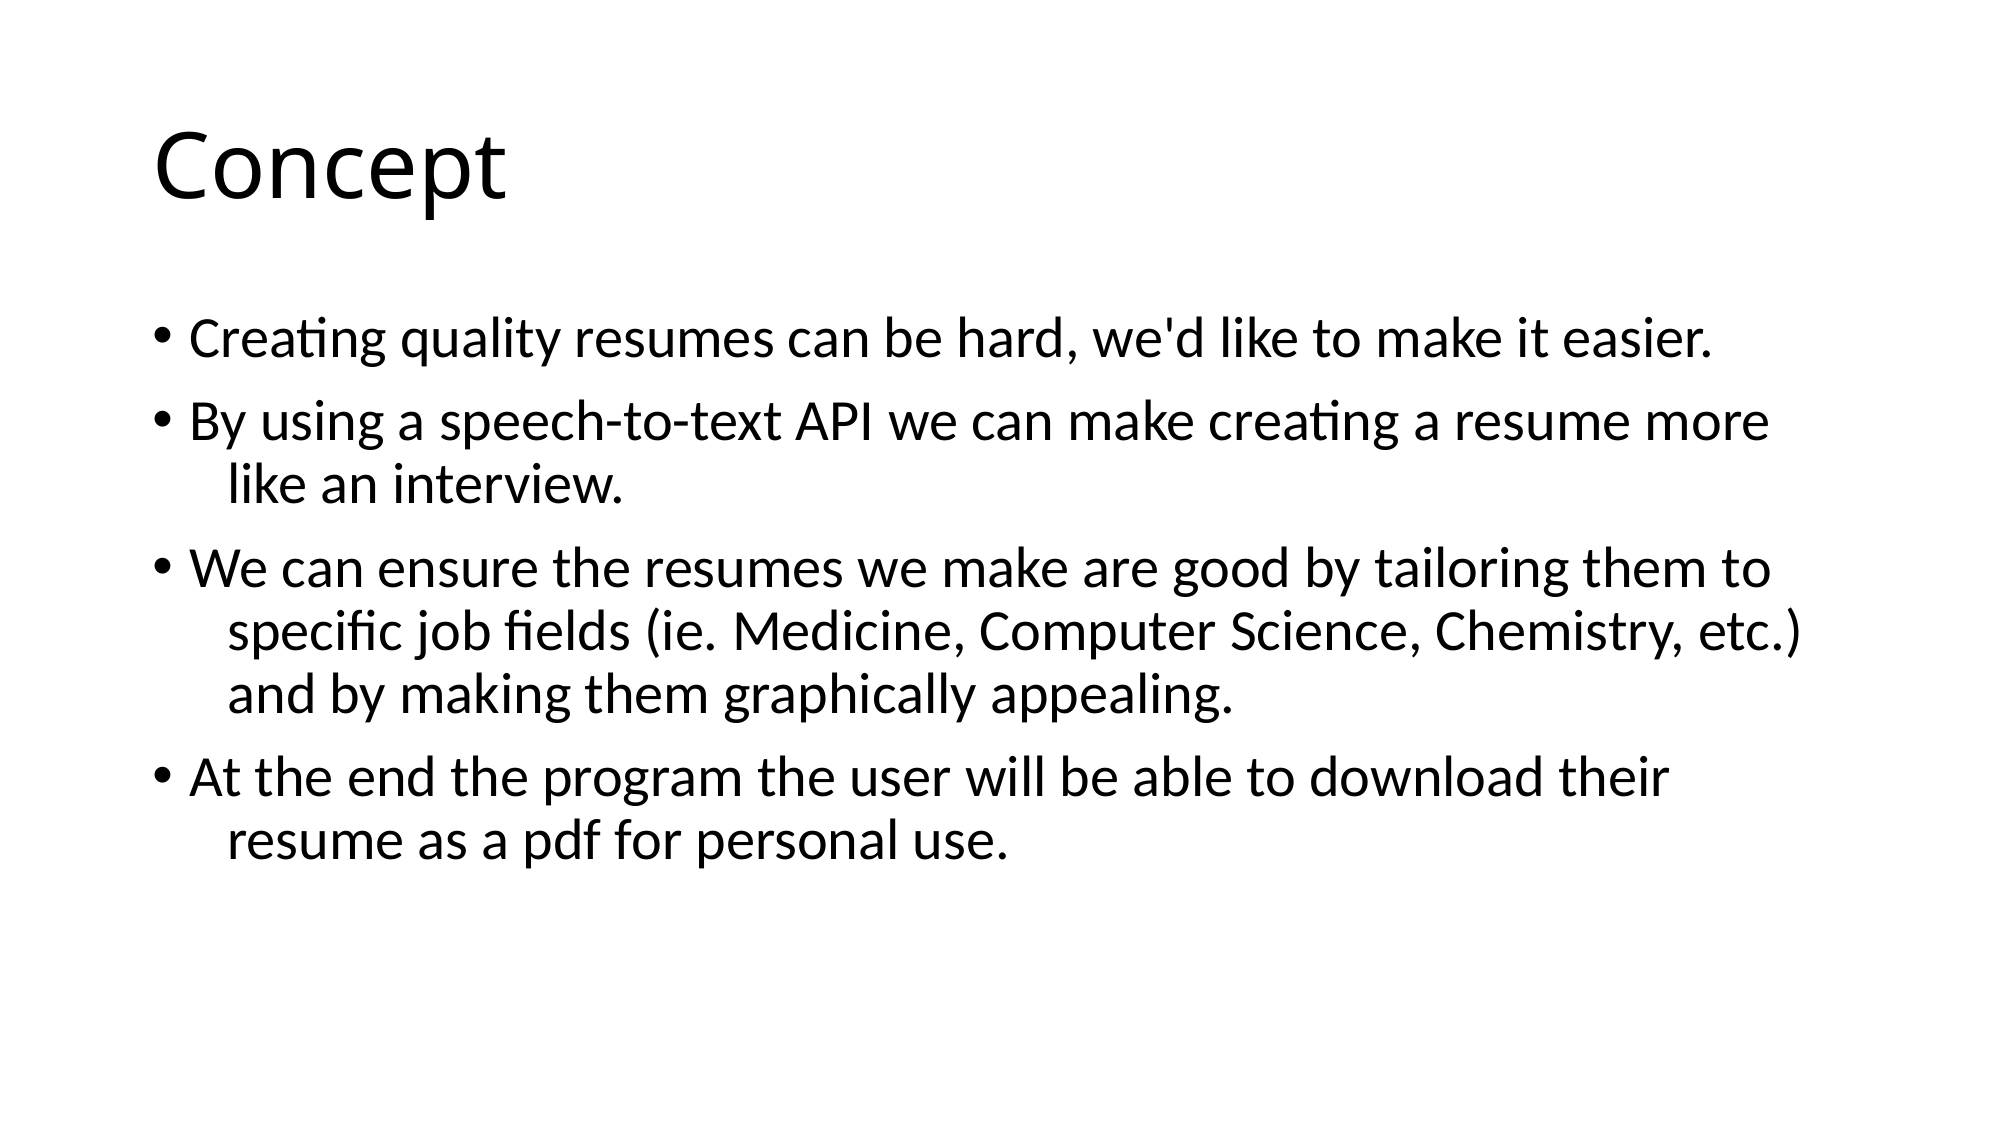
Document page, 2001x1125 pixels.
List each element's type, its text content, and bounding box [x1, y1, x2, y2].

title Concept [137, 59, 1863, 278]
list Creating quality resumes can be hard, we'd like to make it easier. By using a speech-to-text API we can make creating a resume more like an interview. We can ensure the resumes we make are good by tailoring them to specific job fields (ie. Medicine, Computer Science, Chemistry, etc.) and by making them graphically appealing. At the end the program the user will be able to download their resume as a pdf for personal use. [137, 299, 1863, 1014]
